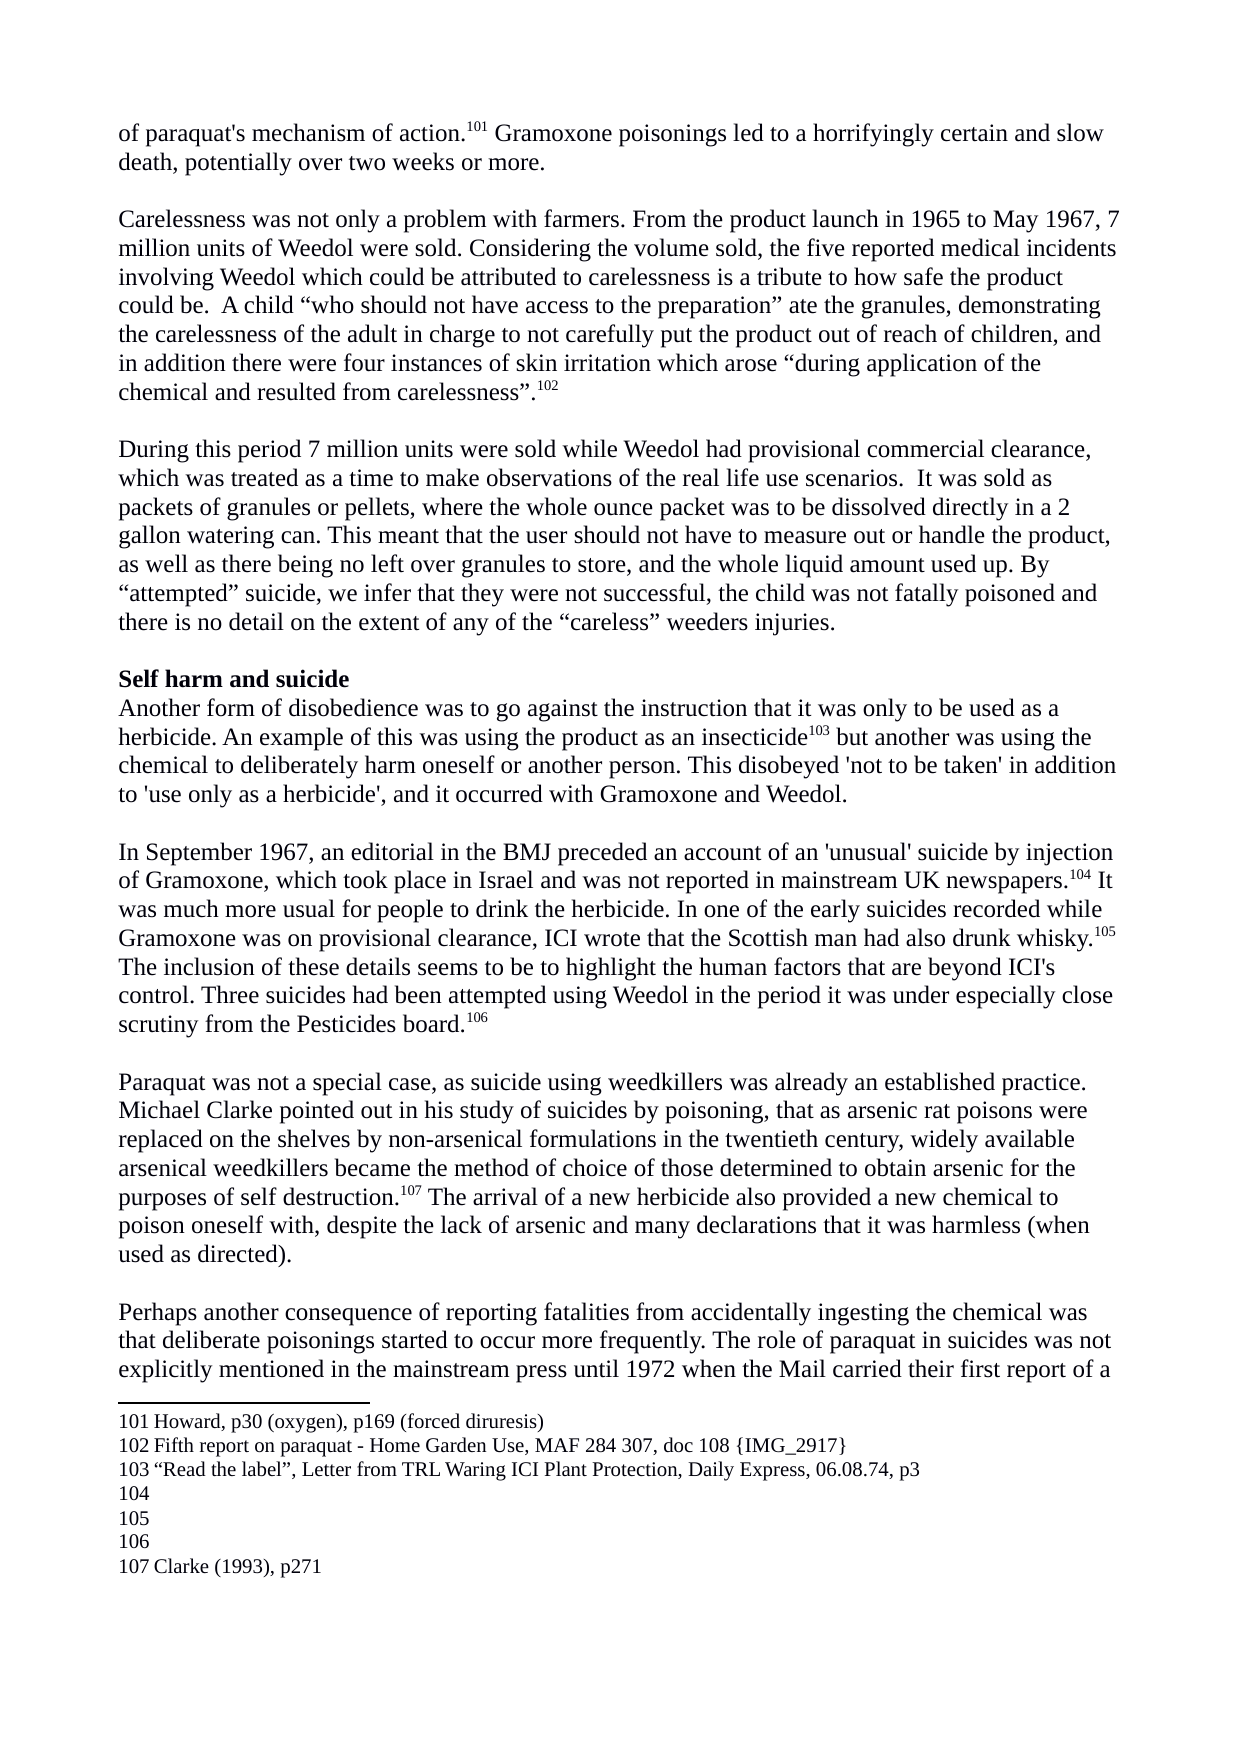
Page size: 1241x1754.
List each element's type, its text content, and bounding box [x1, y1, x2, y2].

text Fifth report on paraquat - Home Garden Use, MAF 284 307, doc 108 {IMG_2917} [118, 1433, 1122, 1457]
text “Read the label”, Letter from TRL Waring ICI Plant Protection, Daily Express, 06.08.74, p3 [118, 1457, 1122, 1481]
text Perhaps another consequence of reporting fatalities from accidentally ingesting the chemical was that deliberate poisonings started to occur more frequently. The role of paraquat in suicides was not explicitly mentioned in the mainstream press until 1972 when the Mail carried their first report of a [118, 1297, 1122, 1383]
text Self harm and suicide [118, 664, 1122, 693]
text Paraquat was not a special case, as suicide using weedkillers was already an established practice. Michael Clarke pointed out in his study of suicides by poisoning, that as arsenic rat poisons were replaced on the shelves by non-arsenical formulations in the twentieth century, widely available arsenical weedkillers became the method of choice of those determined to obtain arsenic for the purposes of self destruction. The arrival of a new herbicide also provided a new chemical to poison oneself with, despite the lack of arsenic and many declarations that it was harmless (when used as directed). [118, 1067, 1122, 1268]
text In September 1967, an editorial in the BMJ preceded an account of an 'unusual' suicide by injection of Gramoxone, which took place in Israel and was not reported in mainstream UK newspapers. It was much more usual for people to drink the herbicide. In one of the early suicides recorded while Gramoxone was on provisional clearance, ICI wrote that the Scottish man had also drunk whisky. The inclusion of these details seems to be to highlight the human factors that are beyond ICI's control. Three suicides had been attempted using Weedol in the period it was under especially close scrutiny from the Pesticides board. [118, 837, 1122, 1038]
text During this period 7 million units were sold while Weedol had provisional commercial clearance, which was treated as a time to make observations of the real life use scenarios. It was sold as packets of granules or pellets, where the whole ounce packet was to be dissolved directly in a 2 gallon watering can. This meant that the user should not have to measure out or handle the product, as well as there being no left over granules to store, and the whole liquid amount used up. By “attempted” suicide, we infer that they were not successful, the child was not fatally poisoned and there is no detail on the extent of any of the “careless” weeders injuries. [118, 434, 1122, 636]
text Another form of disobedience was to go against the instruction that it was only to be used as a herbicide. An example of this was using the product as an insecticide but another was using the chemical to deliberately harm oneself or another person. This disobeyed 'not to be taken' in addition to 'use only as a herbicide', and it occurred with Gramoxone and Weedol. [118, 693, 1122, 808]
text Clarke (1993), p271 [118, 1553, 1122, 1578]
text Carelessness was not only a problem with farmers. From the product launch in 1965 to May 1967, 7 million units of Weedol were sold. Considering the volume sold, the five reported medical incidents involving Weedol which could be attributed to carelessness is a tribute to how safe the product could be. A child “who should not have access to the preparation” ate the granules, demonstrating the carelessness of the adult in charge to not carefully put the product out of reach of children, and in addition there were four instances of skin irritation which arose “during application of the chemical and resulted from carelessness”. [118, 204, 1122, 406]
text of paraquat's mechanism of action. Gramoxone poisonings led to a horrifyingly certain and slow death, potentially over two weeks or more. [118, 118, 1122, 176]
text Howard, p30 (oxygen), p169 (forced diruresis) [118, 1409, 1122, 1433]
